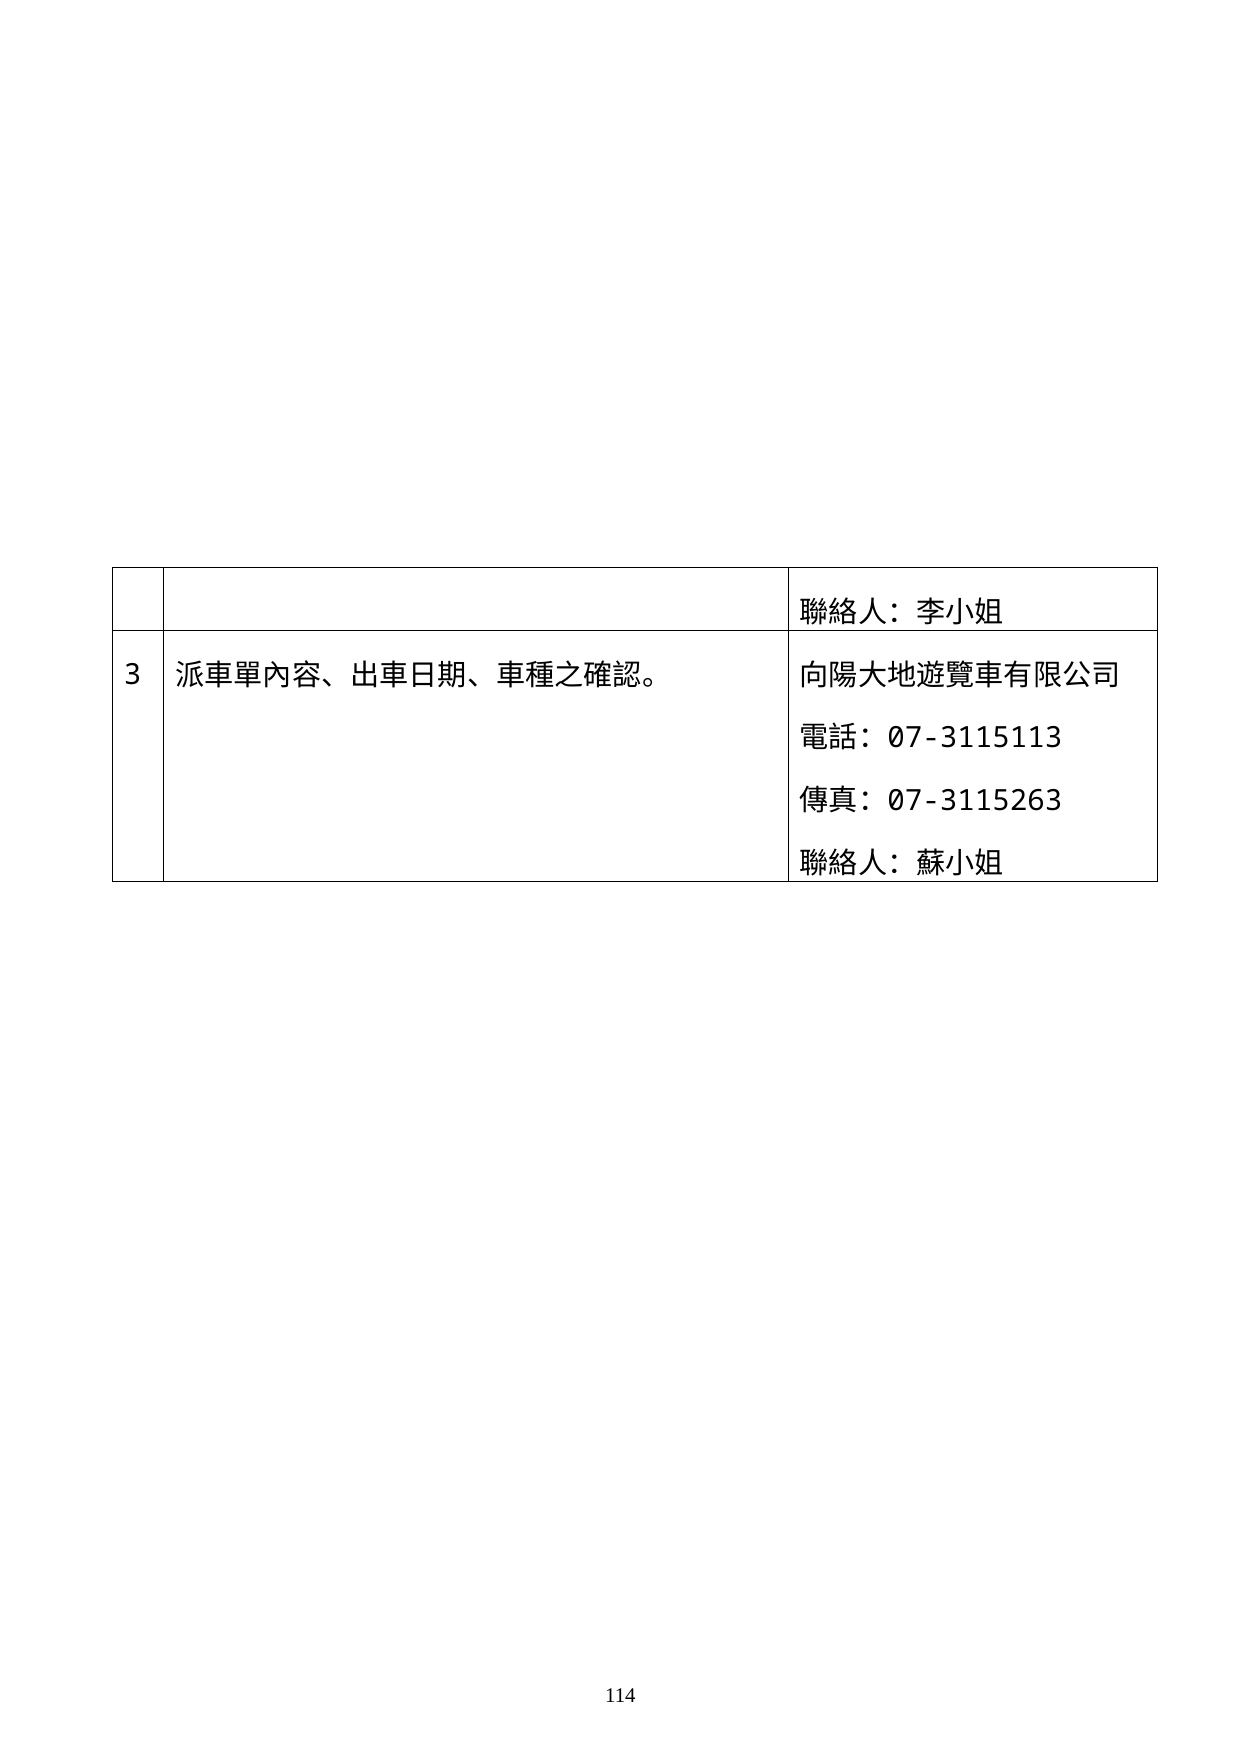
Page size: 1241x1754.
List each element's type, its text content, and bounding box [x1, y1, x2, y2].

table_cell 聯絡人：李小姐 [789, 568, 1157, 630]
table_cell [113, 568, 163, 630]
table_cell 3 [113, 631, 163, 881]
table_cell 派車單內容、出車日期、車種之確認。 [164, 631, 788, 881]
table_cell 向陽大地遊覽車有限公司 電話：07-3115113 傳真：07-3115263 聯絡人：蘇小姐 [789, 631, 1157, 881]
table_cell [164, 568, 788, 630]
